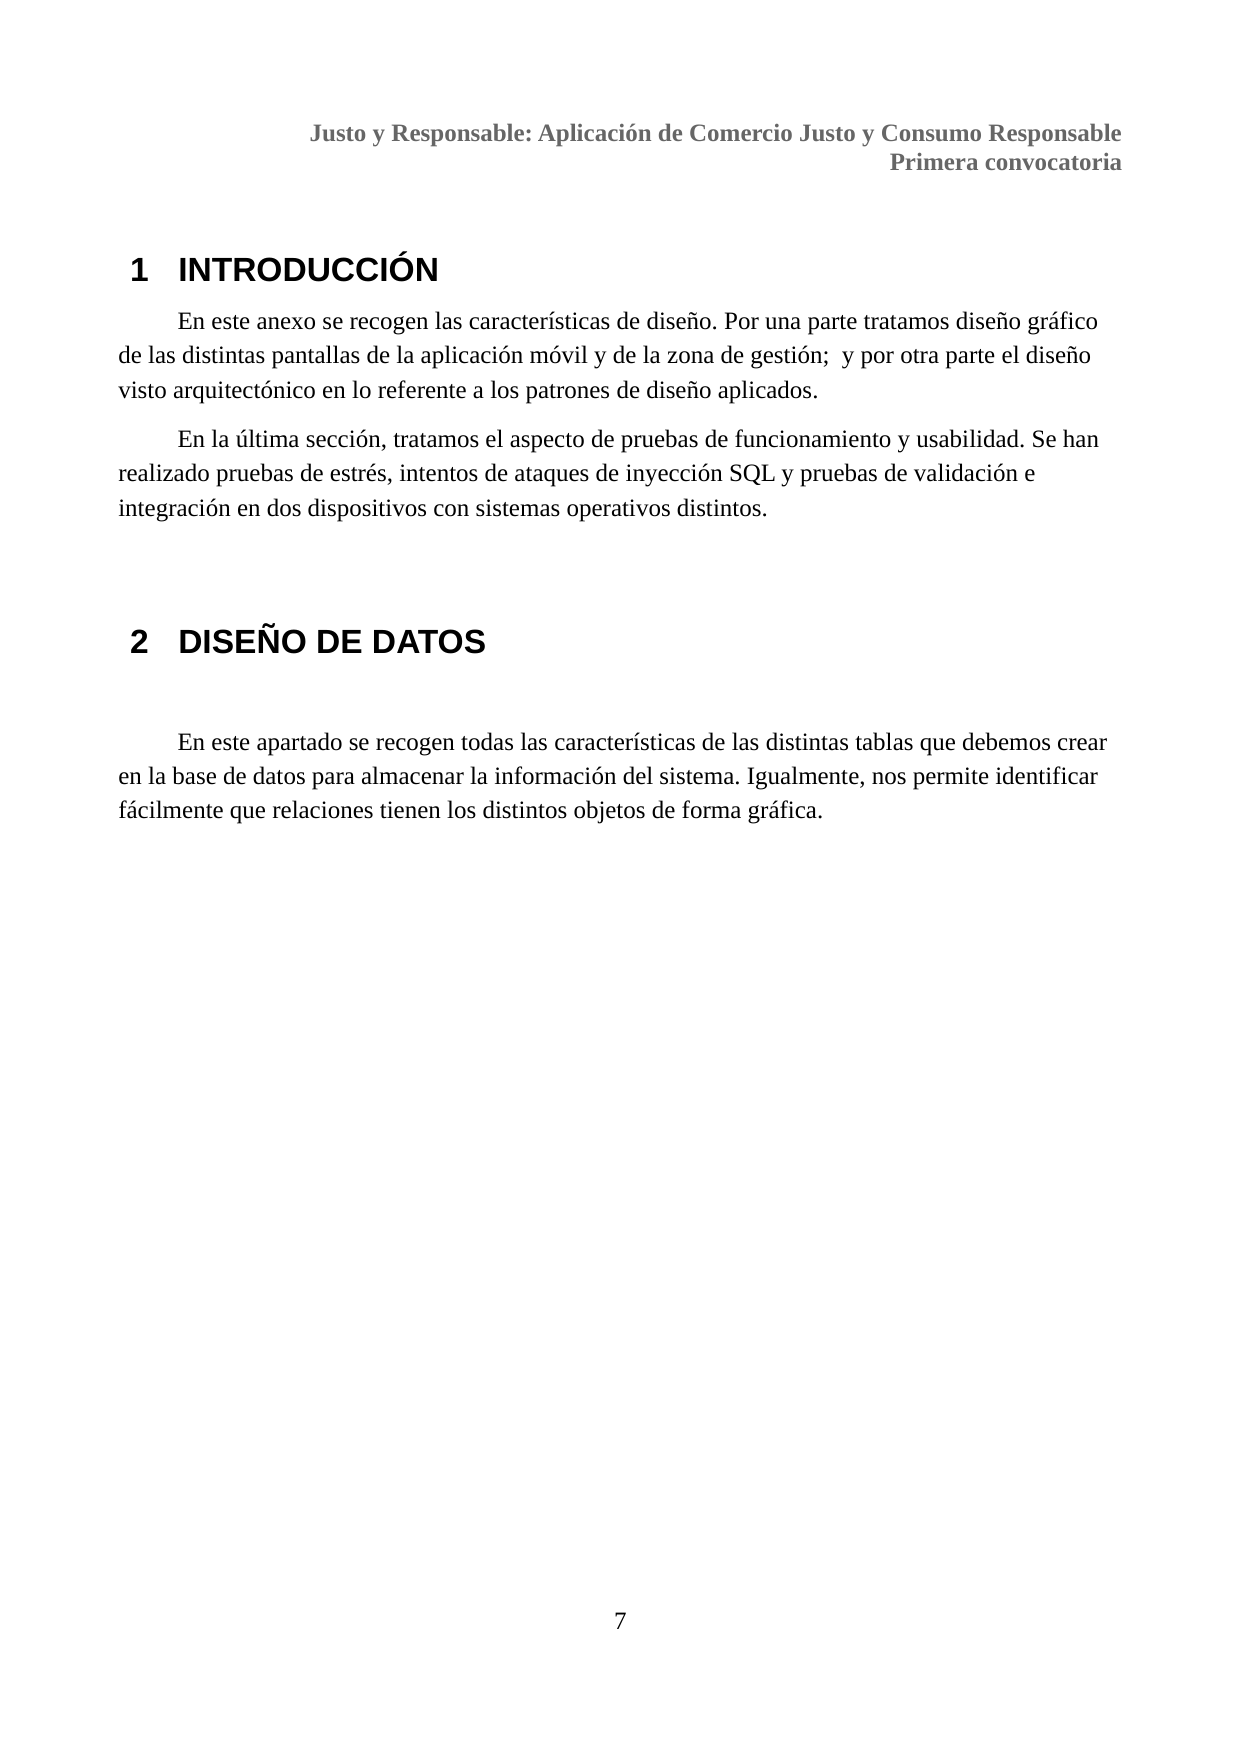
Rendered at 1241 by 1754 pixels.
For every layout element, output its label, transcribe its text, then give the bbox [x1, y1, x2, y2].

subtitle DISEÑO DE DATOS [121, 606, 1122, 665]
subtitle INTRODUCCIÓN [121, 234, 1122, 294]
text En este apartado se recogen todas las características de las distintas tablas que debemos crear en la base de datos para almacenar la información del sistema. Igualmente, nos permite identificar fácilmente que relaciones tienen los distintos objetos de forma gráfica. [118, 727, 1122, 824]
text En la última sección, tratamos el aspecto de pruebas de funcionamiento y usabilidad. Se han realizado pruebas de estrés, intentos de ataques de inyección SQL y pruebas de validación e integración en dos dispositivos con sistemas operativos distintos. [118, 424, 1122, 522]
text En este anexo se recogen las características de diseño. Por una parte tratamos diseño gráfico de las distintas pantallas de la aplicación móvil y de la zona de gestión; y por otra parte el diseño visto arquitectónico en lo referente a los patrones de diseño aplicados. [118, 306, 1122, 404]
